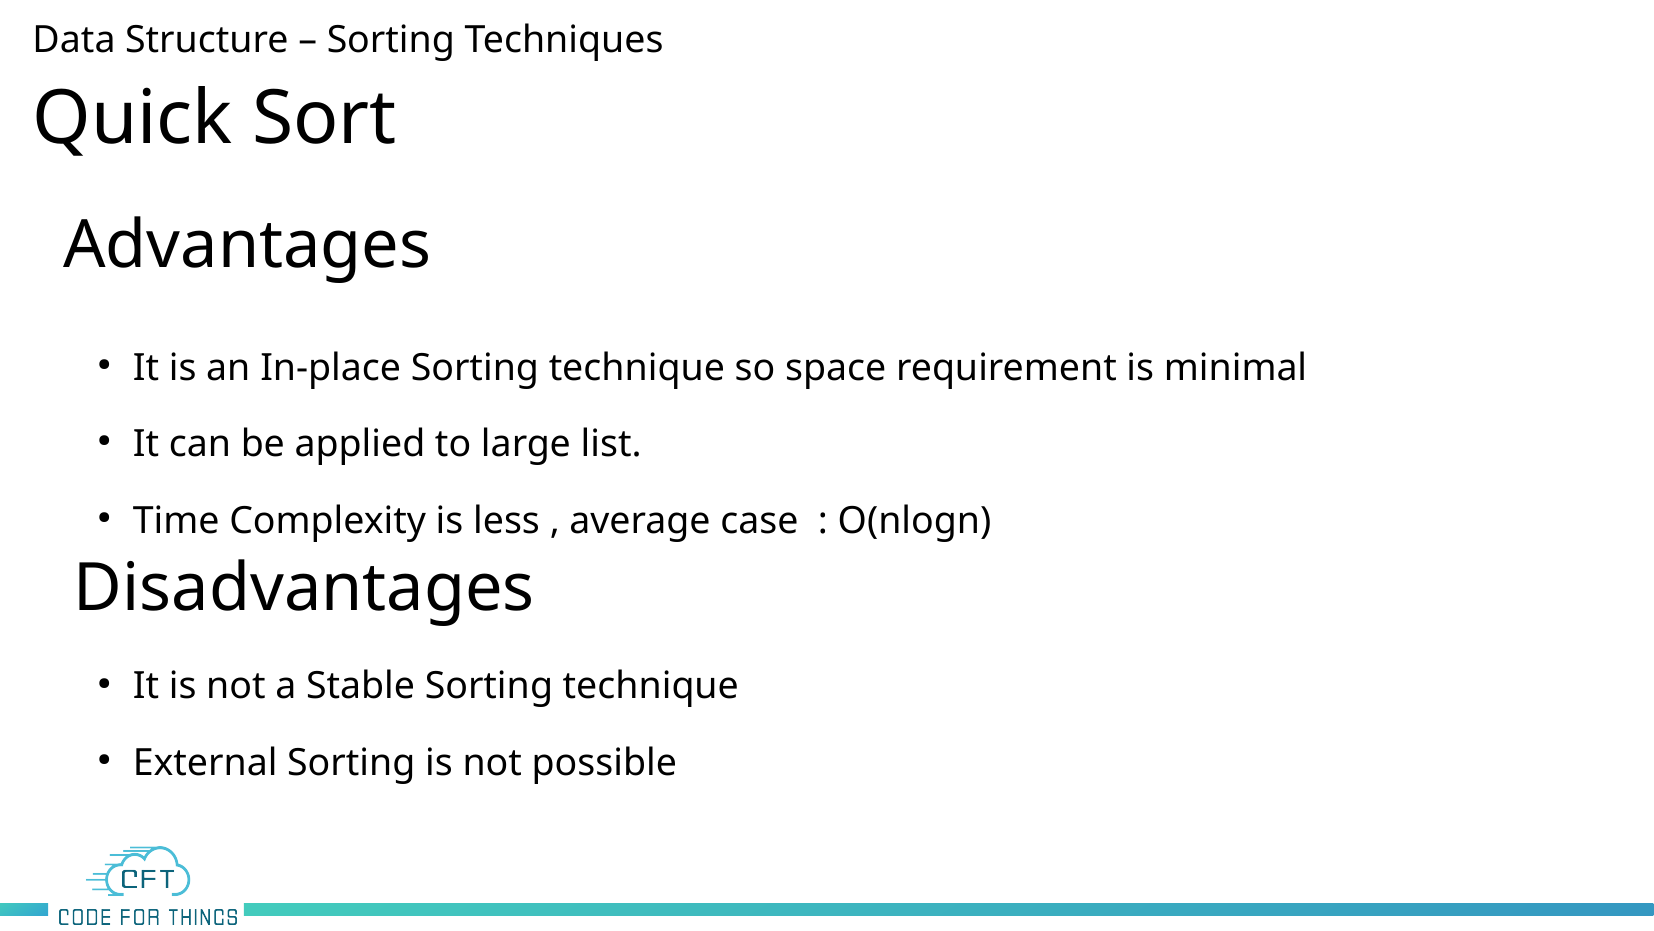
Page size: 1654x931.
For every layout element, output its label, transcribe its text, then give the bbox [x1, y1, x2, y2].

picture [59, 846, 237, 925]
text_box It is an In-place Sorting technique so space requirement is minimal It can be applied to large list. Time Complexity is less , average case : O(nlogn) [82, 307, 1406, 518]
text_box Disadvantages [59, 531, 862, 634]
text_box It is not a Stable Sorting technique External Sorting is not possible [82, 625, 934, 837]
text_box Advantages [48, 188, 851, 292]
title Data Structure – Sorting Techniques Quick Sort [32, 12, 1184, 166]
